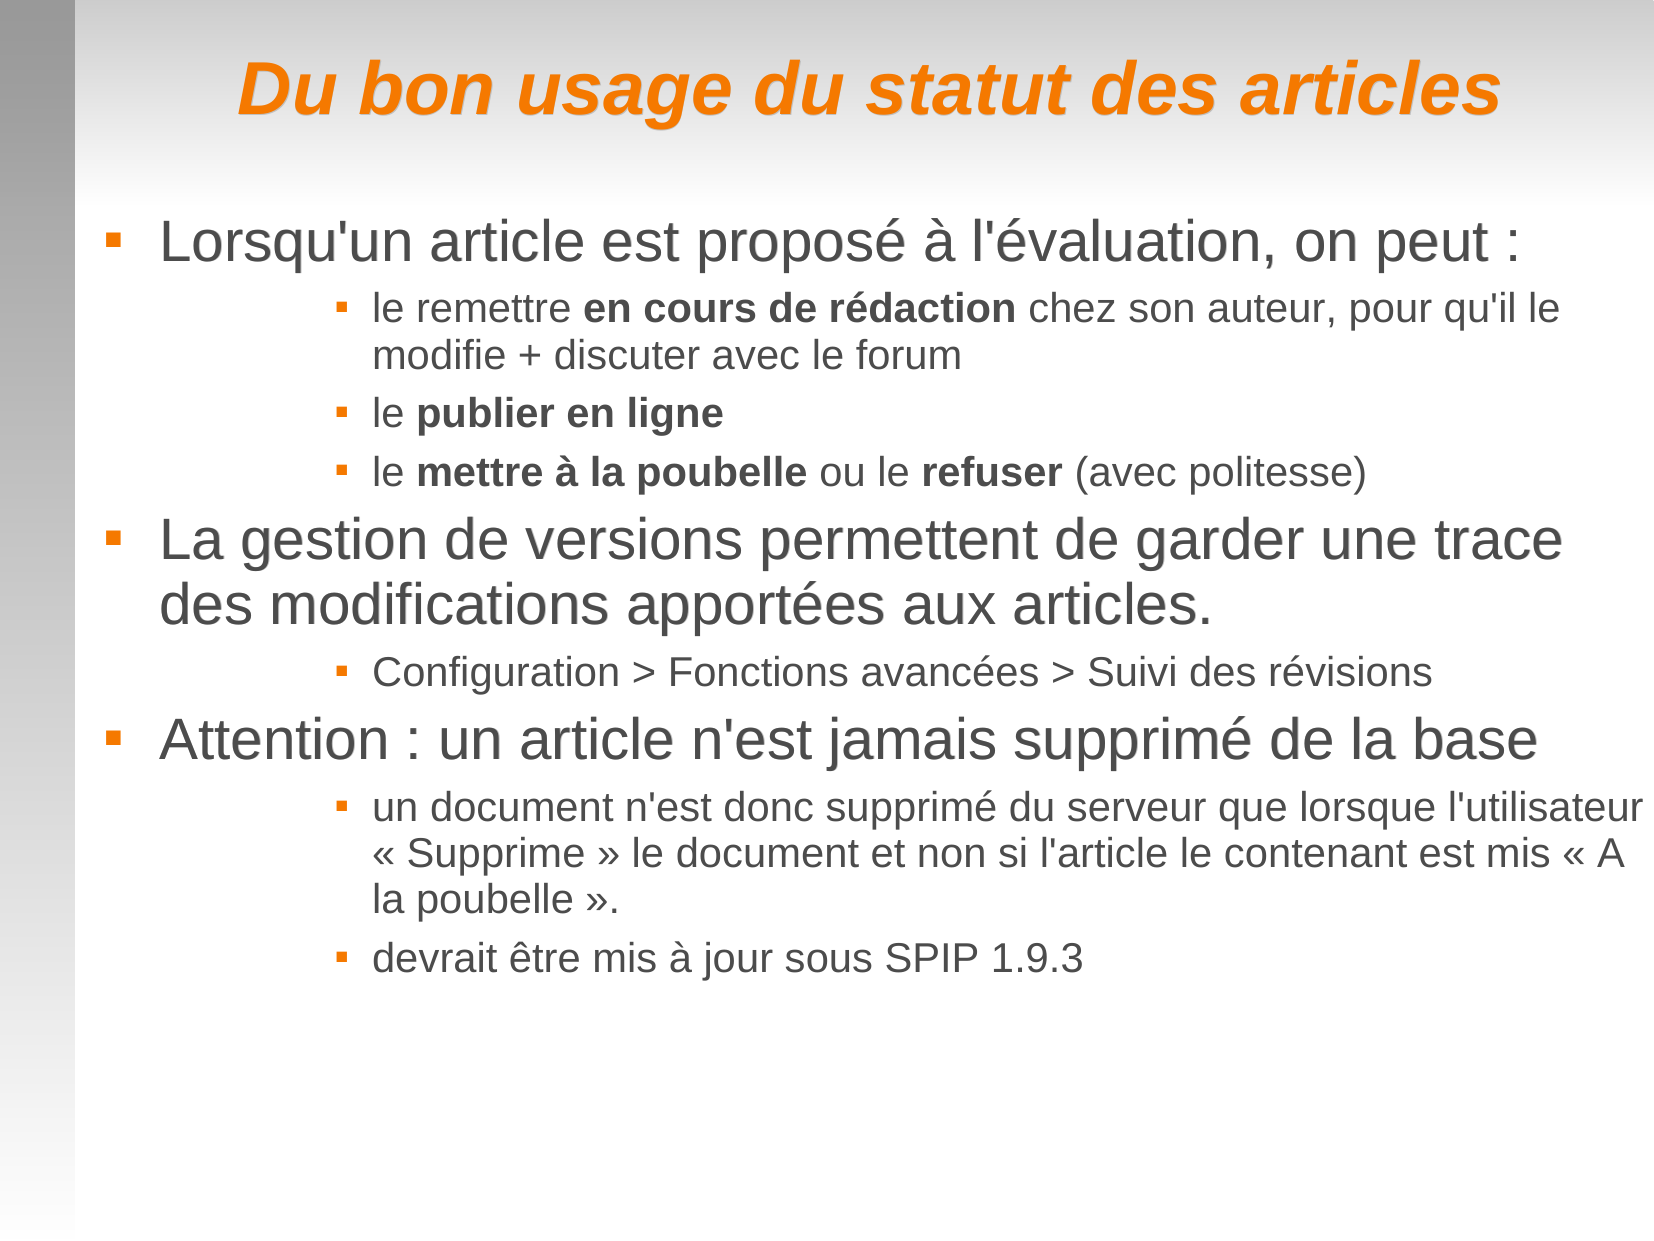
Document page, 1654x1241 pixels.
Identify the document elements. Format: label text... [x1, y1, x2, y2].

list Lorsqu'un article est proposé à l'évaluation, on peut : le remettre en cours de rédaction chez son auteur, pour qu'il le modifie + discuter avec le forum le publier en ligne le mettre à la poubelle ou le refuser (avec politesse) La gestion de versions permettent de garder une trace des modifications apportées aux articles. Configuration > Fonctions avancées > Suivi des révisions Attention : un article n'est jamais supprimé de la base un document n'est donc supprimé du serveur que lorsque l'utilisateur « Supprime » le document et non si l'article le contenant est mis « A la poubelle ». devrait être mis à jour sous SPIP 1.9.3 [88, 208, 1654, 1067]
title Du bon usage du statut des articles [88, 0, 1654, 178]
